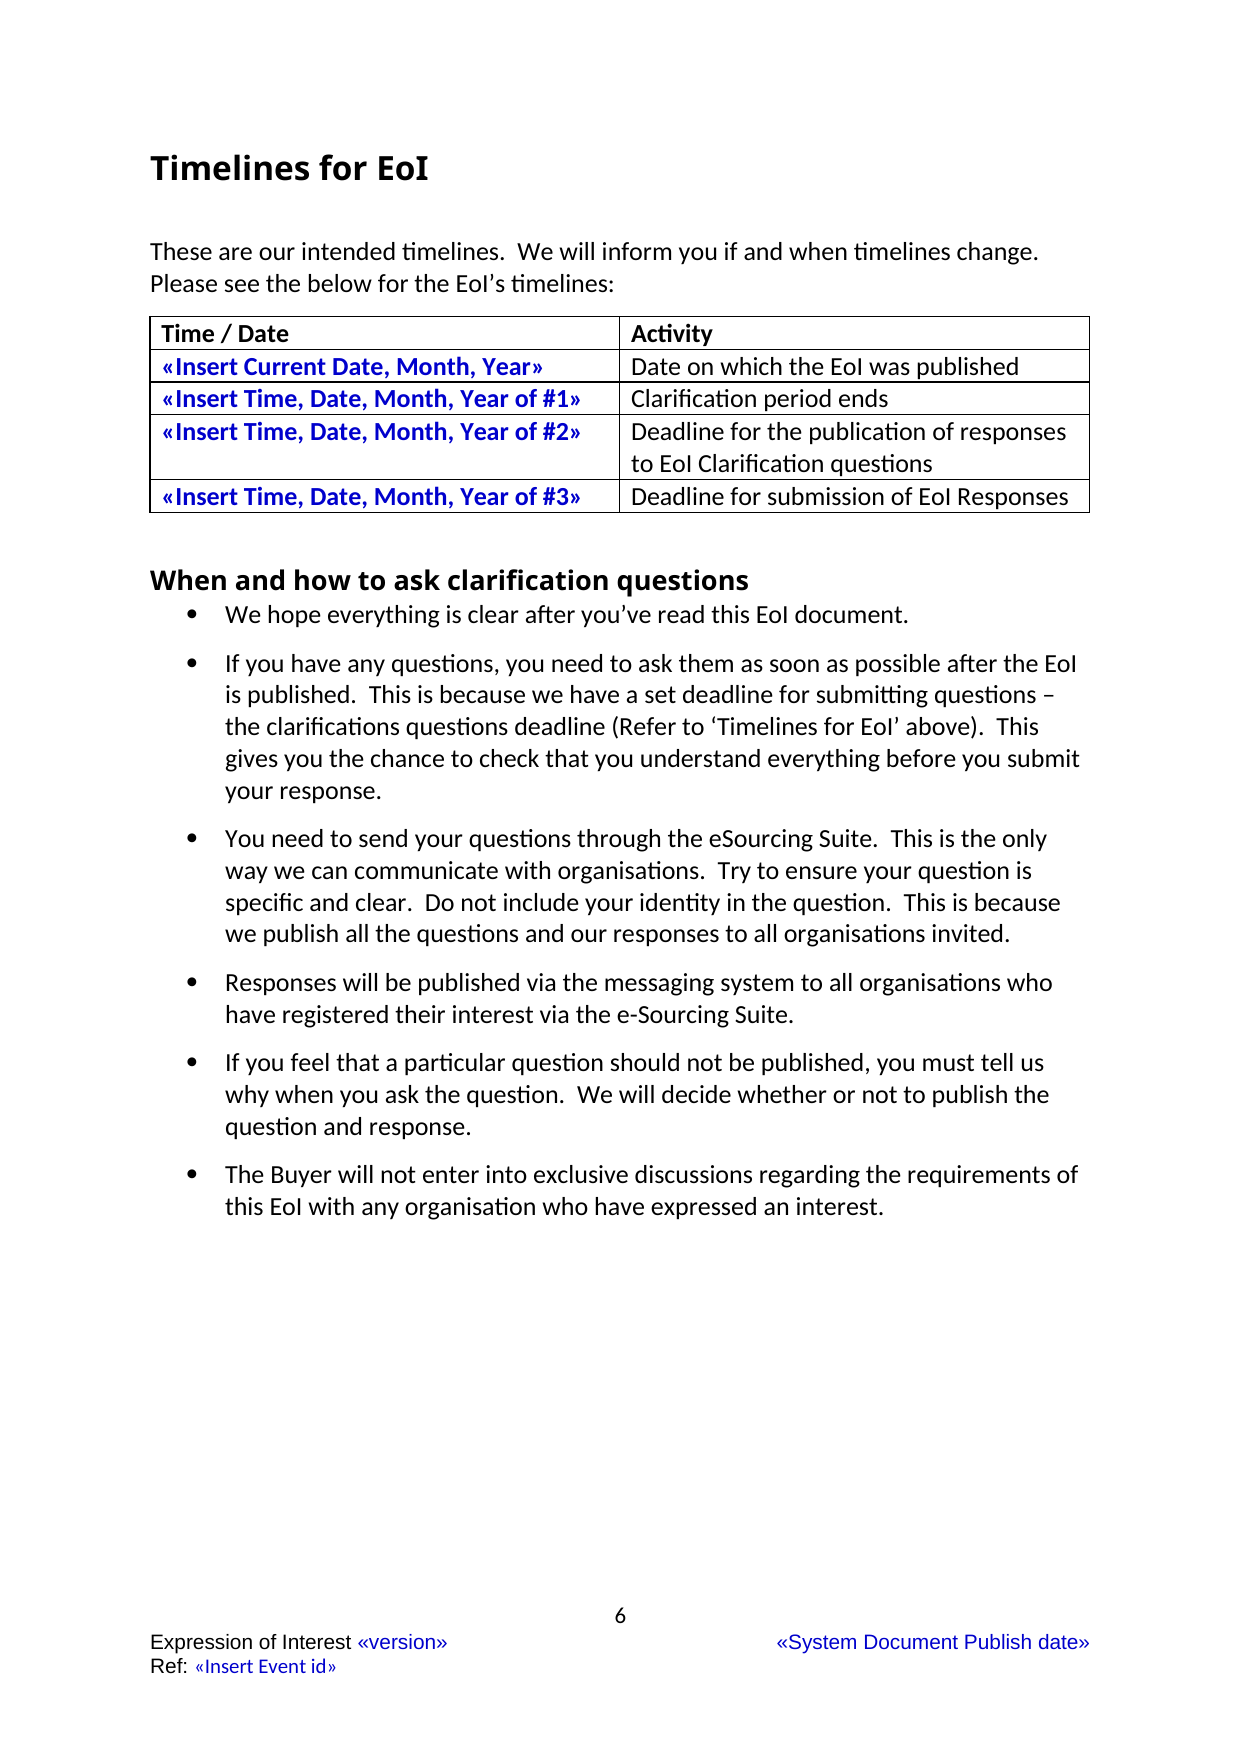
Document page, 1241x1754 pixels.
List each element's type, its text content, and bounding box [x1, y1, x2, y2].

list We hope everything is clear after you’ve read this EoI document. [187, 598, 1090, 630]
table_cell «Insert Current Date, Month, Year» [151, 350, 619, 381]
table_cell Clarification period ends [620, 383, 1089, 414]
table_header Time / Date [151, 317, 619, 348]
table_cell «Insert Time, Date, Month, Year of #3» [151, 480, 619, 512]
table_header Activity [620, 317, 1089, 348]
table_cell Deadline for submission of EoI Responses [620, 480, 1089, 512]
text These are our intended timelines. We will inform you if and when timelines change. Please see the below for the EoI’s timelines: [150, 236, 1090, 299]
table_cell «Insert Time, Date, Month, Year of #2» [151, 415, 619, 479]
table_cell Date on which the EoI was published [620, 350, 1089, 381]
table_cell Deadline for the publication of responses to EoI Clarification questions [620, 415, 1089, 479]
list You need to send your questions through the eSourcing Suite. This is the only way we can communicate with organisations. Try to ensure your question is specific and clear. Do not include your identity in the question. This is because we publish all the questions and our responses to all organisations invited. [187, 822, 1090, 949]
subtitle Timelines for EoI [150, 145, 1090, 236]
list The Buyer will not enter into exclusive discussions regarding the requirements of this EoI with any organisation who have expressed an interest. [187, 1158, 1090, 1222]
table_cell «Insert Time, Date, Month, Year of #1» [151, 383, 619, 414]
list Responses will be published via the messaging system to all organisations who have registered their interest via the e-Sourcing Suite. [187, 966, 1090, 1029]
list If you have any questions, you need to ask them as soon as possible after the EoI is published. This is because we have a set deadline for submitting questions – the clarifications questions deadline (Refer to ‘Timelines for EoI’ above). This gives you the chance to check that you understand everything before you submit your response. [187, 647, 1090, 806]
list If you feel that a particular question should not be published, you must tell us why when you ask the question. We will decide whether or not to publish the question and response. [187, 1046, 1090, 1142]
subtitle When and how to ask clarification questions [150, 561, 1090, 598]
